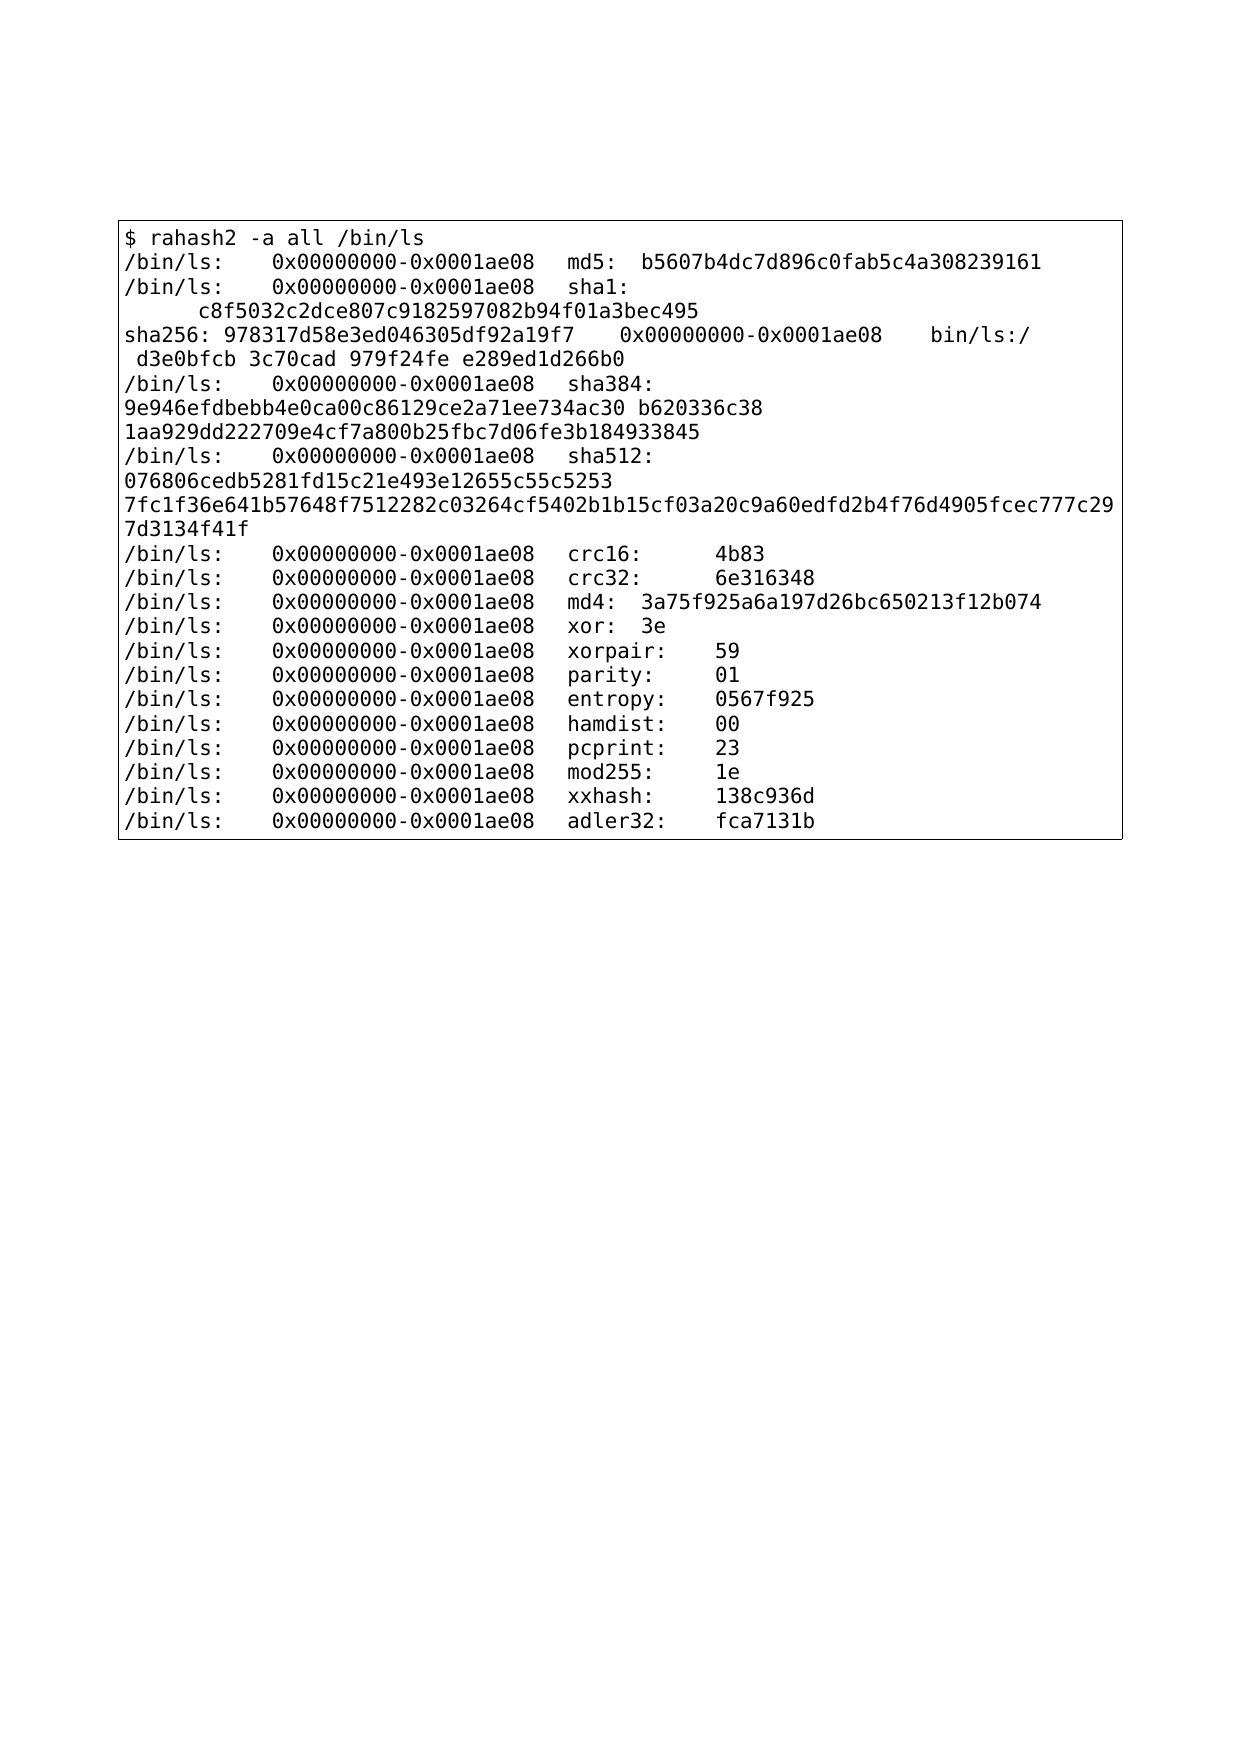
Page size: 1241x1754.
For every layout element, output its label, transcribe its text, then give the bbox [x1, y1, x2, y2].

table_header $ rahash2 -a all /bin/ls /bin/ls: 0x00000000-0x0001ae08 md5: b5607b4dc7d896c0fab5c4a308239161 /bin/ls: 0x00000000-0x0001ae08 sha1: c8f5032c2dce807c9182597082b94f01a3bec495 /bin/ls: 0x00000000-0x0001ae08 sha256: 978317d58e3ed046305df92a19f7 d3e0bfcb 3c70cad 979f24fe e289ed1d266b0 /bin/ls: 0x00000000-0x0001ae08 sha384: 9e946efdbebb4e0ca00c86129ce2a71ee734ac30 b620336c38 1aa929dd222709e4cf7a800b25fbc7d06fe3b184933845 /bin/ls: 0x00000000-0x0001ae08 sha512: 076806cedb5281fd15c21e493e12655c55c5253 7fc1f36e641b57648f7512282c03264cf5402b1b15cf03a20c9a60edfd2b4f76d4905fcec777c297d3134f41f /bin/ls: 0x00000000-0x0001ae08 crc16: 4b83 /bin/ls: 0x00000000-0x0001ae08 crc32: 6e316348 /bin/ls: 0x00000000-0x0001ae08 md4: 3a75f925a6a197d26bc650213f12b074 /bin/ls: 0x00000000-0x0001ae08 xor: 3e /bin/ls: 0x00000000-0x0001ae08 xorpair: 59 /bin/ls: 0x00000000-0x0001ae08 parity: 01 /bin/ls: 0x00000000-0x0001ae08 entropy: 0567f925 /bin/ls: 0x00000000-0x0001ae08 hamdist: 00 /bin/ls: 0x00000000-0x0001ae08 pcprint: 23 /bin/ls: 0x00000000-0x0001ae08 mod255: 1e /bin/ls: 0x00000000-0x0001ae08 xxhash: 138c936d /bin/ls: 0x00000000-0x0001ae08 adler32: fca7131b [119, 221, 1122, 839]
